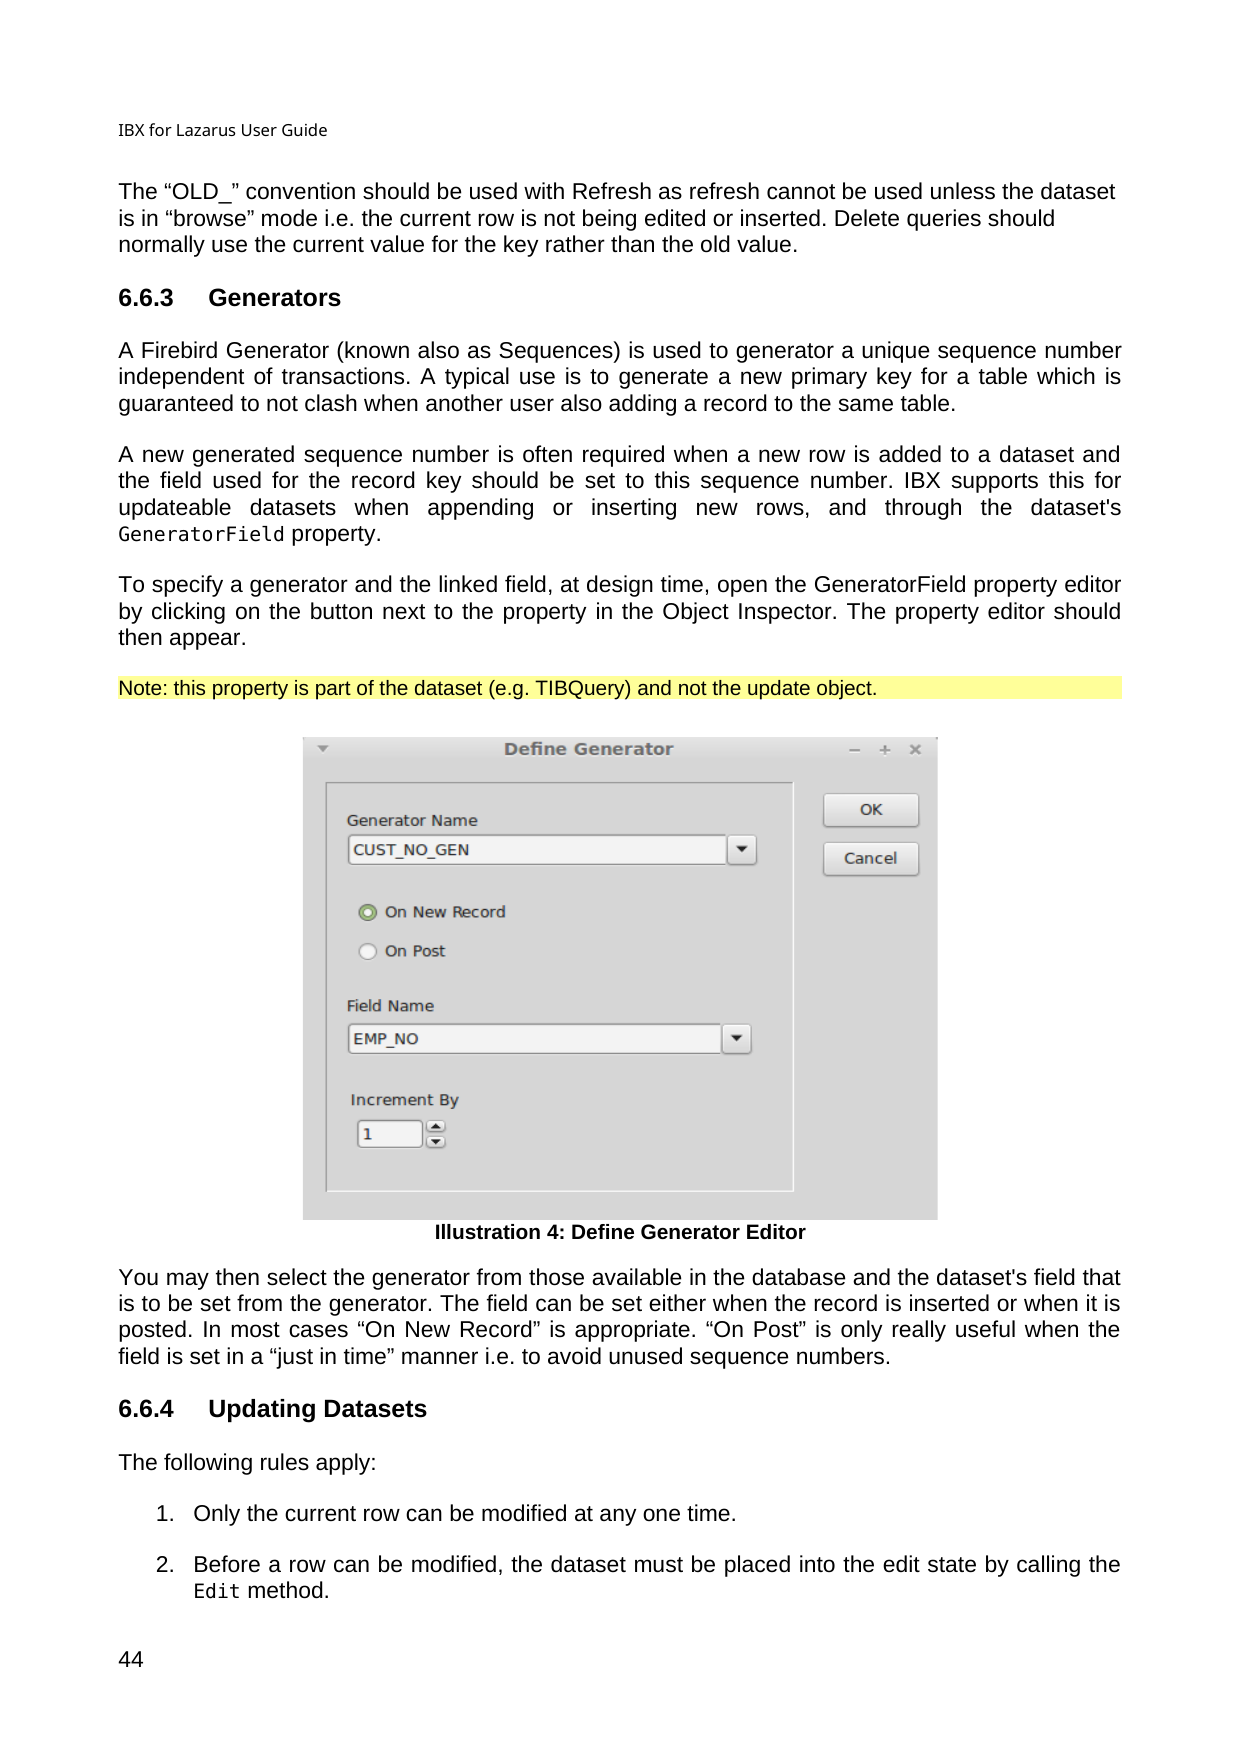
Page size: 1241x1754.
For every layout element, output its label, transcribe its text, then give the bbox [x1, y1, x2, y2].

subtitle Updating Datasets [118, 1394, 1122, 1423]
text To specify a generator and the linked field, at design time, open the GeneratorField property editor by clicking on the button next to the property in the Object Inspector. The property editor should then appear. [118, 571, 1122, 651]
text You may then select the generator from those available in the database and the dataset's field that is to be set from the generator. The field can be set either when the record is inserted or when it is posted. In most cases “On New Record” is appropriate. “On Post” is only really useful when the field is set in a “just in time” manner i.e. to avoid unused sequence numbers. [118, 725, 1122, 1369]
text Note: this property is part of the dataset (e.g. TIBQuery) and not the update object. [118, 676, 1122, 699]
text A Firebird Generator (known also as Sequences) is used to generator a unique sequence number independent of transactions. A typical use is to generate a new primary key for a table which is guaranteed to not clash when another user also adding a record to the same table. [118, 337, 1122, 416]
list Only the current row can be modified at any one time. [156, 1500, 1122, 1526]
text The following rules apply: [118, 1448, 1122, 1475]
text Illustration 4: Define Generator Editor [303, 1220, 938, 1244]
picture [302, 737, 938, 1220]
list Before a row can be modified, the dataset must be placed into the edit state by calling the Edit method. [156, 1551, 1122, 1604]
subtitle Generators [118, 283, 1122, 311]
text The “OLD_” convention should be used with Refresh as refresh cannot be used unless the dataset is in “browse” mode i.e. the current row is not being edited or inserted. Delete queries should normally use the current value for the key rather than the old value. [118, 178, 1122, 257]
text A new generated sequence number is often required when a new row is added to a dataset and the field used for the record key should be set to this sequence number. IBX supports this for updateable datasets when appending or inserting new rows, and through the dataset's GeneratorField property. [118, 441, 1122, 546]
